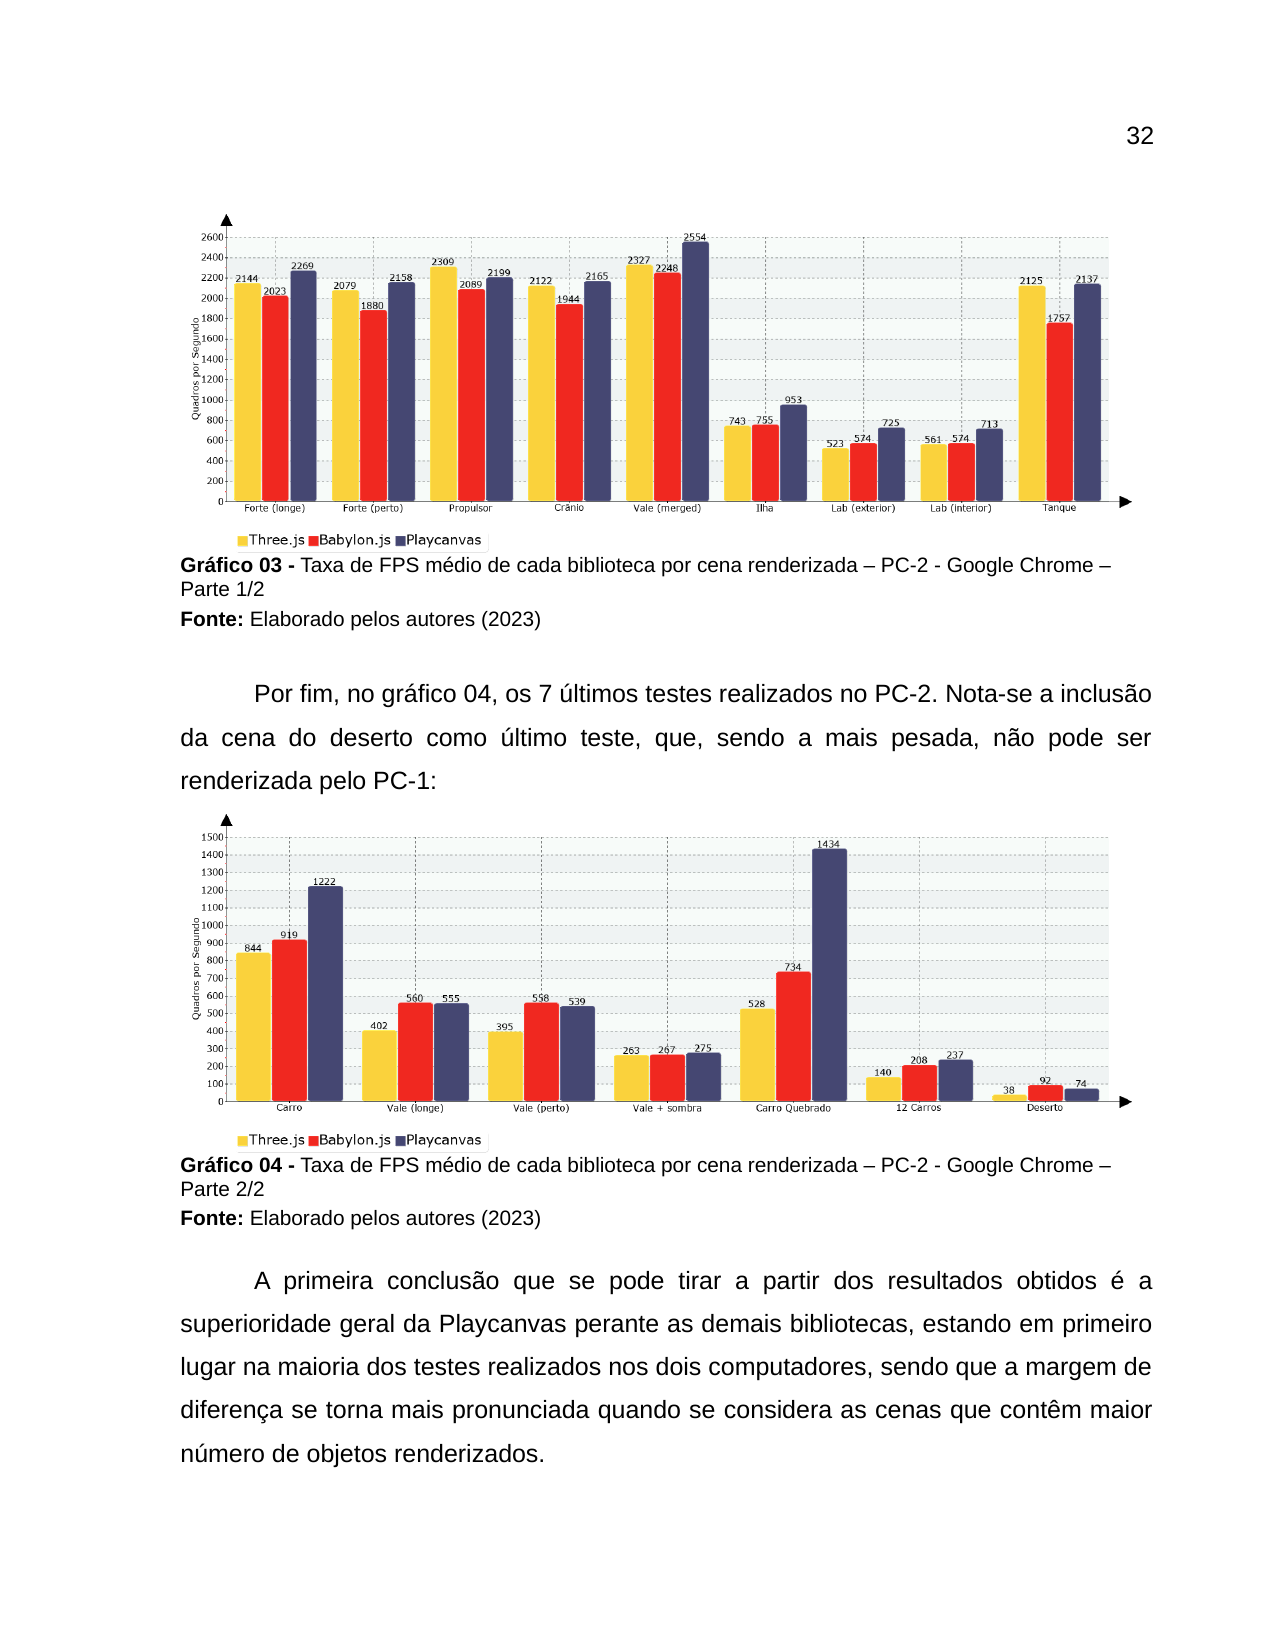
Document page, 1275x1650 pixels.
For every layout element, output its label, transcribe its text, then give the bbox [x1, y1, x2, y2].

text Gráfico 04 - Taxa de FPS médio de cada biblioteca por cena renderizada – PC-2 - Google Chrome – Parte 2/2 [180, 1153, 1154, 1200]
text Por fim, no gráfico 04, os 7 últimos testes realizados no PC-2. Nota-se a inclusão da cena do deserto como último teste, que, sendo a mais pesada, não pode ser renderizada pelo PC-1: [180, 679, 1154, 794]
picture [180, 808, 1154, 1153]
text Fonte: Elaborado pelos autores (2023) [180, 606, 1154, 630]
text A primeira conclusão que se pode tirar a partir dos resultados obtidos é a superioridade geral da Playcanvas perante as demais bibliotecas, estando em primeiro lugar na maioria dos testes realizados nos dois computadores, sendo que a margem de diferença se torna mais pronunciada quando se considera as cenas que contêm maior número de objetos renderizados. [180, 1266, 1154, 1467]
text Fonte: Elaborado pelos autores (2023) [180, 1206, 1154, 1230]
picture [180, 208, 1154, 553]
text Gráfico 03 - Taxa de FPS médio de cada biblioteca por cena renderizada – PC-2 - Google Chrome – Parte 1/2 [180, 553, 1154, 600]
